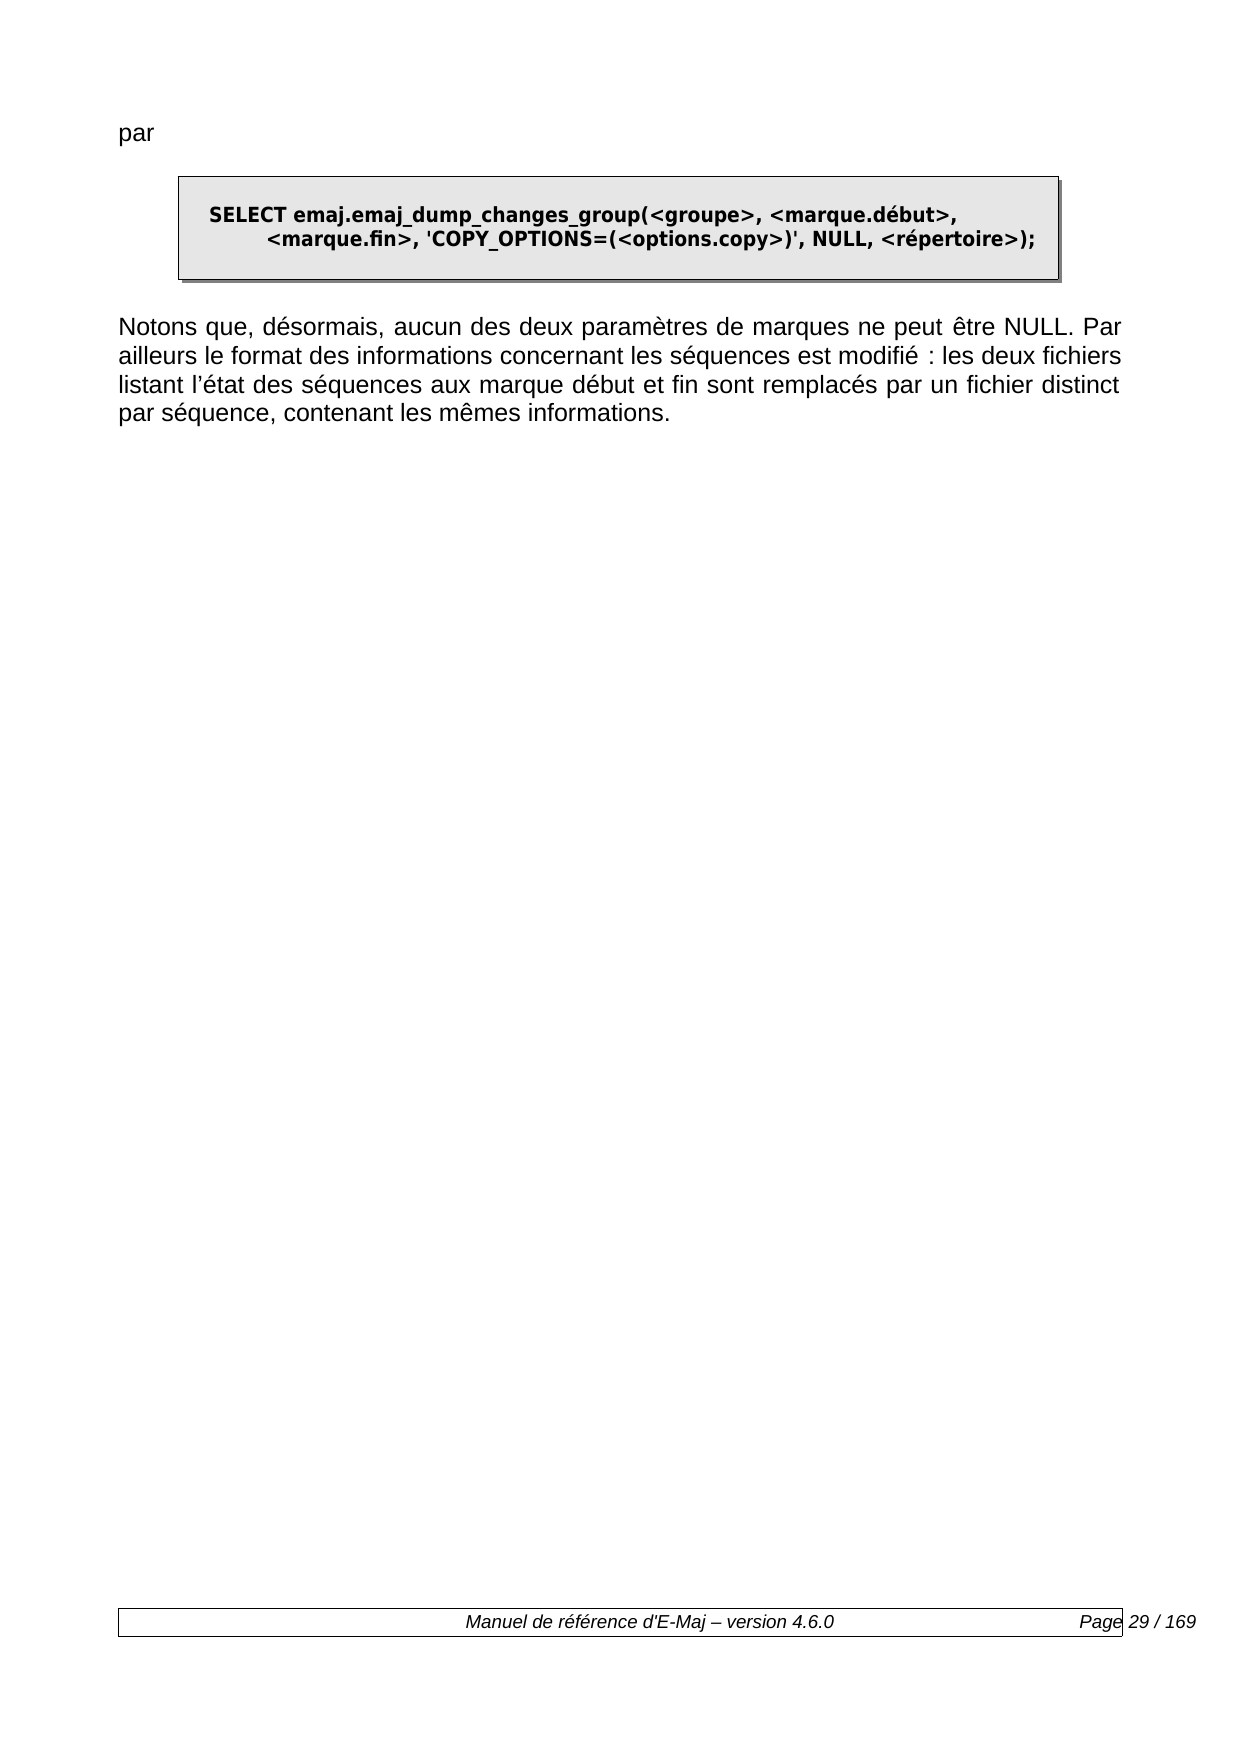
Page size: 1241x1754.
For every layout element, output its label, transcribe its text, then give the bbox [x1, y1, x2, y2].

text SELECT emaj.emaj_dump_changes_group(<groupe>, <marque.début>, [179, 200, 1058, 224]
text par [118, 118, 1122, 147]
text Notons que, désormais, aucun des deux paramètres de marques ne peut être NULL. Par ailleurs le format des informations concernant les séquences est modifié : les deux fichiers listant l’état des séquences aux marque début et fin sont remplacés par un fichier distinct par séquence, contenant les mêmes informations. [118, 312, 1122, 427]
text <marque.fin>, 'COPY_OPTIONS=(<options.copy>)', NULL, <répertoire>); [179, 224, 1058, 248]
